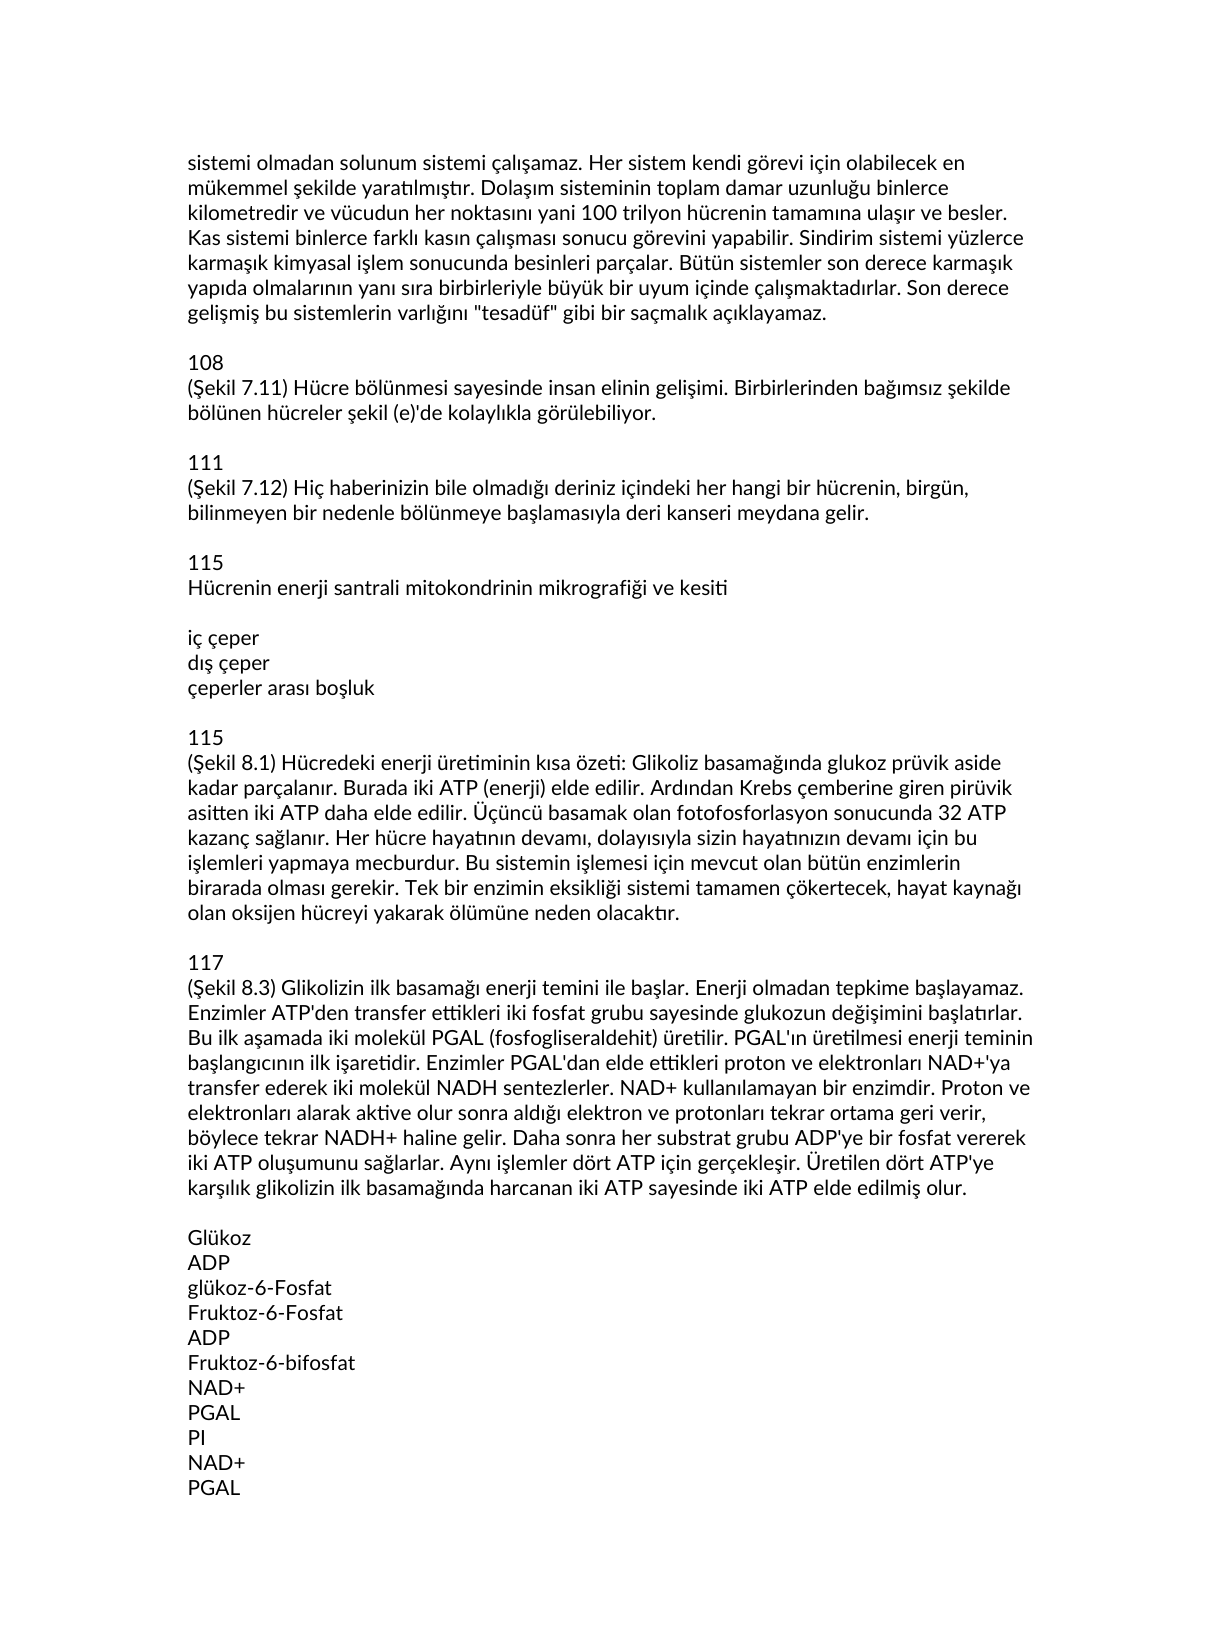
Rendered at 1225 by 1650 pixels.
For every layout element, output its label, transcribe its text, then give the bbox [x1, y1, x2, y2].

text sistemi olmadan solunum sistemi çalışamaz. Her sistem kendi görevi için olabilecek en mükemmel şekilde yaratılmıştır. Dolaşım sisteminin toplam damar uzunluğu binlerce kilometredir ve vücudun her noktasını yani 100 trilyon hücrenin tamamına ulaşır ve besler. Kas sistemi binlerce farklı kasın çalışması sonucu görevini yapabilir. Sindirim sistemi yüzlerce karmaşık kimyasal işlem sonucunda besinleri parçalar. Bütün sistemler son derece karmaşık yapıda olmalarının yanı sıra birbirleriyle büyük bir uyum içinde çalışmaktadırlar. Son derece gelişmiş bu sistemlerin varlığını "tesadüf" gibi bir saçmalık açıklayamaz. [187, 150, 1037, 325]
text NAD+ [187, 1375, 1037, 1400]
text 115 [187, 725, 1037, 750]
text PGAL [187, 1475, 1037, 1500]
text ADP [187, 1250, 1037, 1275]
text (Şekil 7.12) Hiç haberinizin bile olmadığı deriniz içindeki her hangi bir hücrenin, birgün, bilinmeyen bir nedenle bölünmeye başlamasıyla deri kanseri meydana gelir. [187, 475, 1037, 525]
text iç çeper [187, 625, 1037, 650]
text 117 [187, 950, 1037, 975]
text PGAL [187, 1400, 1037, 1425]
text Hücrenin enerji santrali mitokondrinin mikrografiği ve kesiti [187, 575, 1037, 600]
text (Şekil 8.3) Glikolizin ilk basamağı enerji temini ile başlar. Enerji olmadan tepkime başlayamaz. Enzimler ATP'den transfer ettikleri iki fosfat grubu sayesinde glukozun değişimini başlatırlar. Bu ilk aşamada iki molekül PGAL (fosfogliseraldehit) üretilir. PGAL'ın üretilmesi enerji teminin başlangıcının ilk işaretidir. Enzimler PGAL'dan elde ettikleri proton ve elektronları NAD+'ya transfer ederek iki molekül NADH sentezlerler. NAD+ kullanılamayan bir enzimdir. Proton ve elektronları alarak aktive olur sonra aldığı elektron ve protonları tekrar ortama geri verir, böylece tekrar NADH+ haline gelir. Daha sonra her substrat grubu ADP'ye bir fosfat vererek iki ATP oluşumunu sağlarlar. Aynı işlemler dört ATP için gerçekleşir. Üretilen dört ATP'ye karşılık glikolizin ilk basamağında harcanan iki ATP sayesinde iki ATP elde edilmiş olur. [187, 975, 1037, 1200]
text dış çeper [187, 650, 1037, 675]
text glükoz-6-Fosfat [187, 1275, 1037, 1300]
text (Şekil 7.11) Hücre bölünmesi sayesinde insan elinin gelişimi. Birbirlerinden bağımsız şekilde bölünen hücreler şekil (e)'de kolaylıkla görülebiliyor. [187, 375, 1037, 425]
text (Şekil 8.1) Hücredeki enerji üretiminin kısa özeti: Glikoliz basamağında glukoz prüvik aside kadar parçalanır. Burada iki ATP (enerji) elde edilir. Ardından Krebs çemberine giren pirüvik asitten iki ATP daha elde edilir. Üçüncü basamak olan fotofosforlasyon sonucunda 32 ATP kazanç sağlanır. Her hücre hayatının devamı, dolayısıyla sizin hayatınızın devamı için bu işlemleri yapmaya mecburdur. Bu sistemin işlemesi için mevcut olan bütün enzimlerin birarada olması gerekir. Tek bir enzimin eksikliği sistemi tamamen çökertecek, hayat kaynağı olan oksijen hücreyi yakarak ölümüne neden olacaktır. [187, 750, 1037, 925]
text 111 [187, 450, 1037, 475]
text çeperler arası boşluk [187, 675, 1037, 700]
text Fruktoz-6-bifosfat [187, 1350, 1037, 1375]
text NAD+ [187, 1450, 1037, 1475]
text 115 [187, 550, 1037, 575]
text PI [187, 1425, 1037, 1450]
text Glükoz [187, 1225, 1037, 1250]
text ADP [187, 1325, 1037, 1350]
text 108 [187, 350, 1037, 375]
text Fruktoz-6-Fosfat [187, 1300, 1037, 1325]
